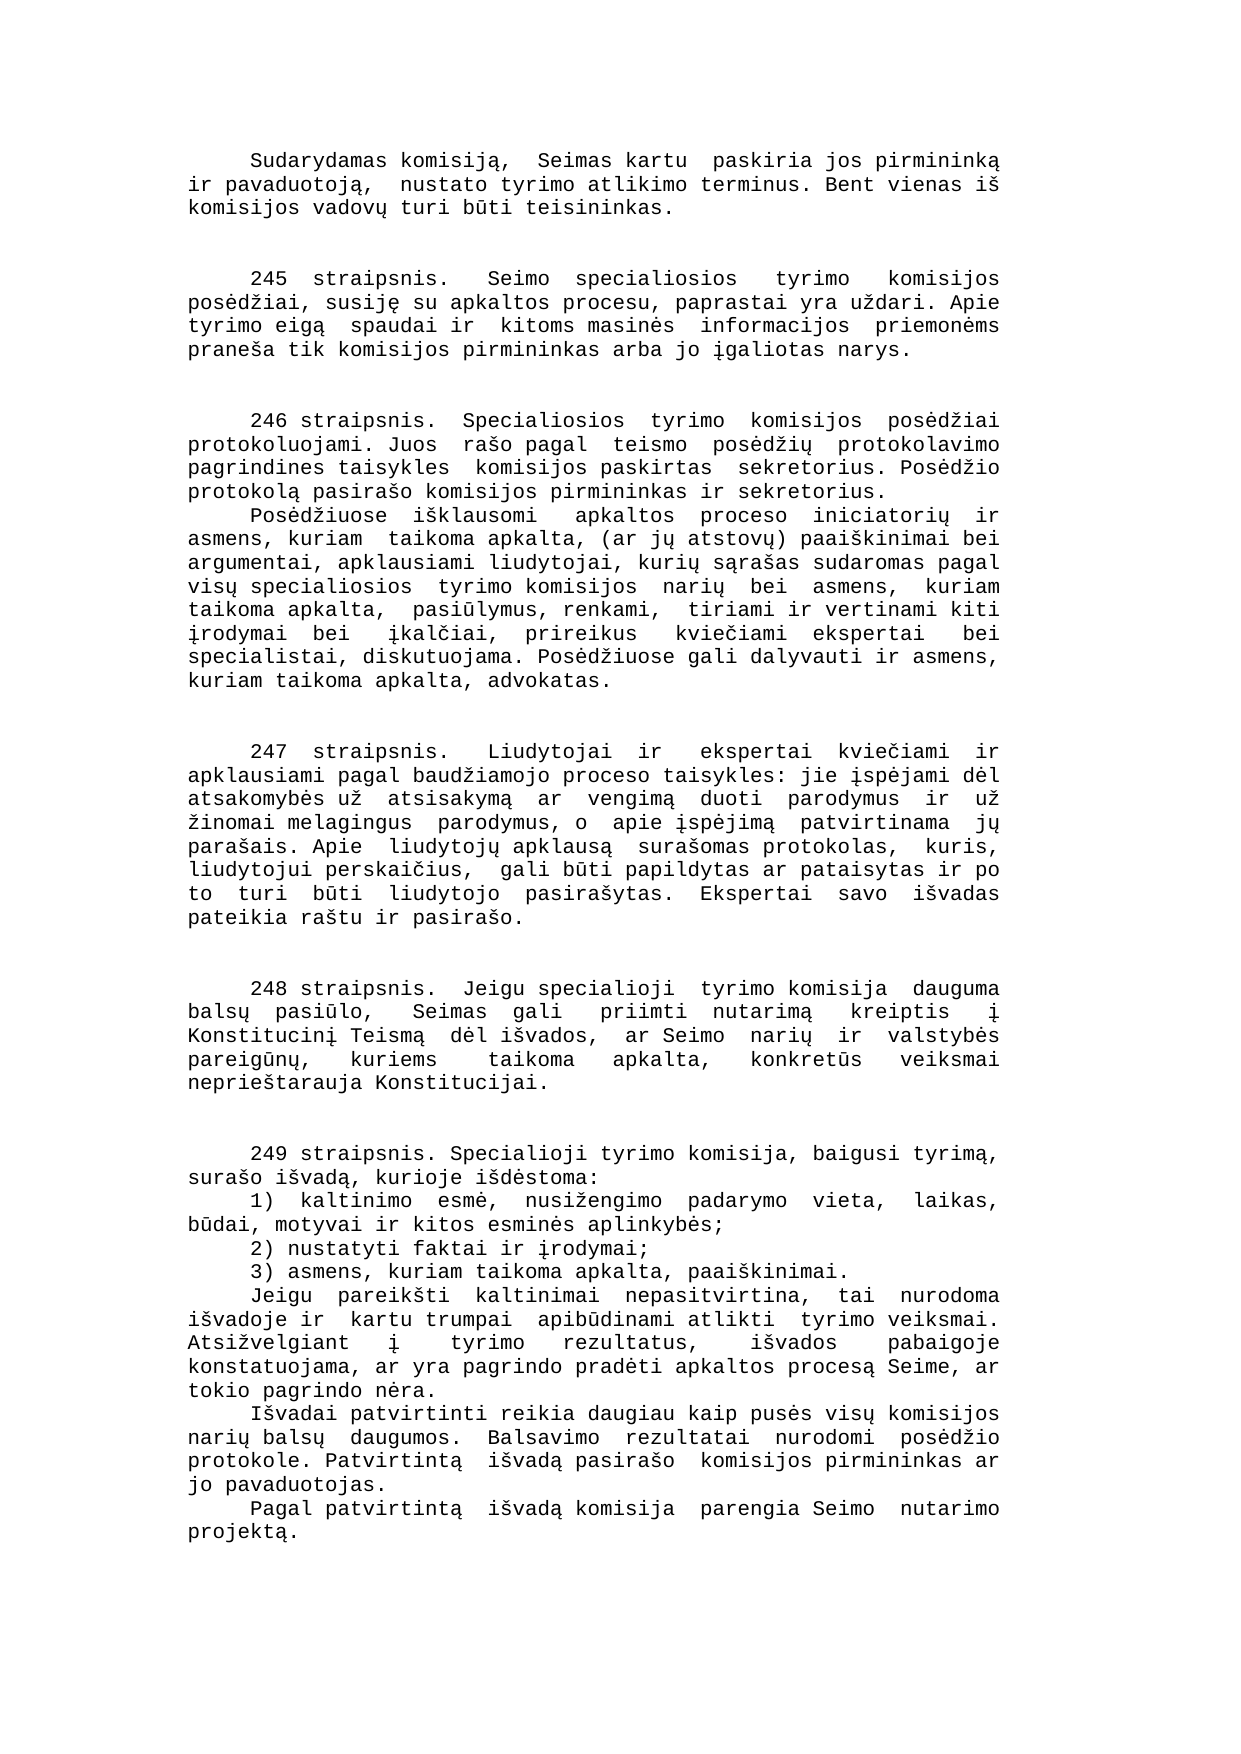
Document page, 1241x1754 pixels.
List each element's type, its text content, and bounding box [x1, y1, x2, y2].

text žinomai melagingus parodymus, o apie įspėjimą patvirtinama jų [187, 812, 1053, 836]
text kuriam taikoma apkalta, advokatas. [187, 670, 1053, 694]
text specialistai, diskutuojama. Posėdžiuose gali dalyvauti ir asmens, [187, 647, 1053, 670]
text neprieštarauja Konstitucijai. [187, 1072, 1053, 1096]
text išvadoje ir kartu trumpai apibūdinami atlikti tyrimo veiksmai. [187, 1309, 1053, 1332]
text protokole. Patvirtintą išvadą pasirašo komisijos pirmininkas ar [187, 1451, 1053, 1474]
text visų specialiosios tyrimo komisijos narių bei asmens, kuriam [187, 576, 1053, 599]
text 1) kaltinimo esmė, nusižengimo padarymo vieta, laikas, [187, 1190, 1053, 1214]
text apklausiami pagal baudžiamojo proceso taisykles: jie įspėjami dėl [187, 765, 1053, 788]
text protokolą pasirašo komisijos pirmininkas ir sekretorius. [187, 481, 1053, 505]
text protokoluojami. Juos rašo pagal teismo posėdžių protokolavimo [187, 434, 1053, 457]
text liudytojui perskaičius, gali būti papildytas ar pataisytas ir po [187, 859, 1053, 883]
text įrodymai bei įkalčiai, prireikus kviečiami ekspertai bei [187, 623, 1053, 647]
text asmens, kuriam taikoma apkalta, (ar jų atstovų) paaiškinimai bei [187, 528, 1053, 552]
text Konstitucinį Teismą dėl išvados, ar Seimo narių ir valstybės [187, 1025, 1053, 1048]
text balsų pasiūlo, Seimas gali priimti nutarimą kreiptis į [187, 1001, 1053, 1025]
text Išvadai patvirtinti reikia daugiau kaip pusės visų komisijos [187, 1403, 1053, 1427]
text posėdžiai, susiję su apkaltos procesu, paprastai yra uždari. Apie [187, 292, 1053, 316]
text 247 straipsnis. Liudytojai ir ekspertai kviečiami ir [187, 741, 1053, 765]
text projektą. [187, 1521, 1053, 1545]
text parašais. Apie liudytojų apklausą surašomas protokolas, kuris, [187, 836, 1053, 859]
text komisijos vadovų turi būti teisininkas. [187, 197, 1053, 221]
text 245 straipsnis. Seimo specialiosios tyrimo komisijos [187, 268, 1053, 292]
text taikoma apkalta, pasiūlymus, renkami, tiriami ir vertinami kiti [187, 599, 1053, 623]
text pateikia raštu ir pasirašo. [187, 907, 1053, 930]
text Jeigu pareikšti kaltinimai nepasitvirtina, tai nurodoma [187, 1285, 1053, 1309]
text 2) nustatyti faktai ir įrodymai; [187, 1238, 1053, 1261]
text ir pavaduotoją, nustato tyrimo atlikimo terminus. Bent vienas iš [187, 174, 1053, 197]
text surašo išvadą, kurioje išdėstoma: [187, 1167, 1053, 1190]
text būdai, motyvai ir kitos esminės aplinkybės; [187, 1214, 1053, 1238]
text 248 straipsnis. Jeigu specialioji tyrimo komisija dauguma [187, 978, 1053, 1001]
text 249 straipsnis. Specialioji tyrimo komisija, baigusi tyrimą, [187, 1143, 1053, 1167]
text pagrindines taisykles komisijos paskirtas sekretorius. Posėdžio [187, 457, 1053, 481]
text praneša tik komisijos pirmininkas arba jo įgaliotas narys. [187, 339, 1053, 363]
text tyrimo eigą spaudai ir kitoms masinės informacijos priemonėms [187, 316, 1053, 339]
text tokio pagrindo nėra. [187, 1379, 1053, 1403]
text Pagal patvirtintą išvadą komisija parengia Seimo nutarimo [187, 1498, 1053, 1521]
text Sudarydamas komisiją, Seimas kartu paskiria jos pirmininką [187, 150, 1053, 174]
text 3) asmens, kuriam taikoma apkalta, paaiškinimai. [187, 1261, 1053, 1285]
text pareigūnų, kuriems taikoma apkalta, konkretūs veiksmai [187, 1048, 1053, 1072]
text konstatuojama, ar yra pagrindo pradėti apkaltos procesą Seime, ar [187, 1356, 1053, 1379]
text argumentai, apklausiami liudytojai, kurių sąrašas sudaromas pagal [187, 552, 1053, 576]
text narių balsų daugumos. Balsavimo rezultatai nurodomi posėdžio [187, 1427, 1053, 1451]
text to turi būti liudytojo pasirašytas. Ekspertai savo išvadas [187, 883, 1053, 907]
text atsakomybės už atsisakymą ar vengimą duoti parodymus ir už [187, 788, 1053, 812]
text jo pavaduotojas. [187, 1474, 1053, 1498]
text Atsižvelgiant į tyrimo rezultatus, išvados pabaigoje [187, 1332, 1053, 1356]
text Posėdžiuose išklausomi apkaltos proceso iniciatorių ir [187, 505, 1053, 528]
text 246 straipsnis. Specialiosios tyrimo komisijos posėdžiai [187, 410, 1053, 434]
